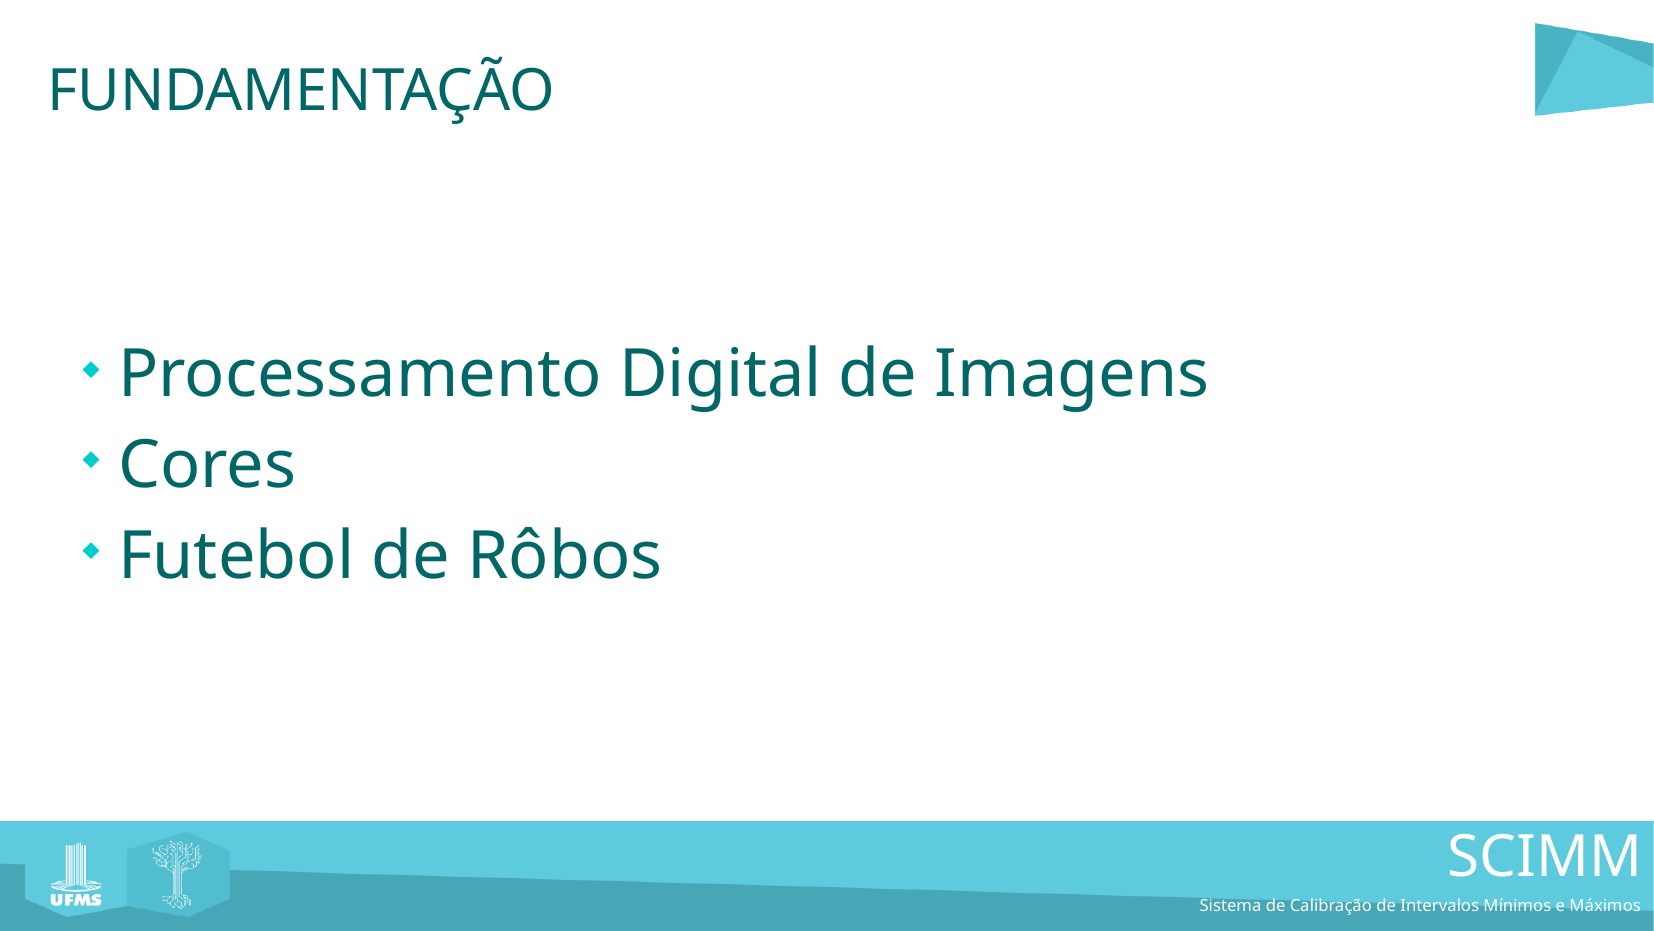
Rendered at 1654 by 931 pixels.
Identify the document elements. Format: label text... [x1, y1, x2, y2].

picture [0, 0, 1654, 931]
title SCIMM Sistema de Calibração de Intervalos Mínimos e Máximos [153, 801, 1642, 931]
text_box [1559, 53, 1654, 124]
title FUNDAMENTAÇÃO [11, 10, 1501, 166]
subtitle Processamento Digital de Imagens Cores Futebol de Rôbos [82, 217, 1571, 758]
